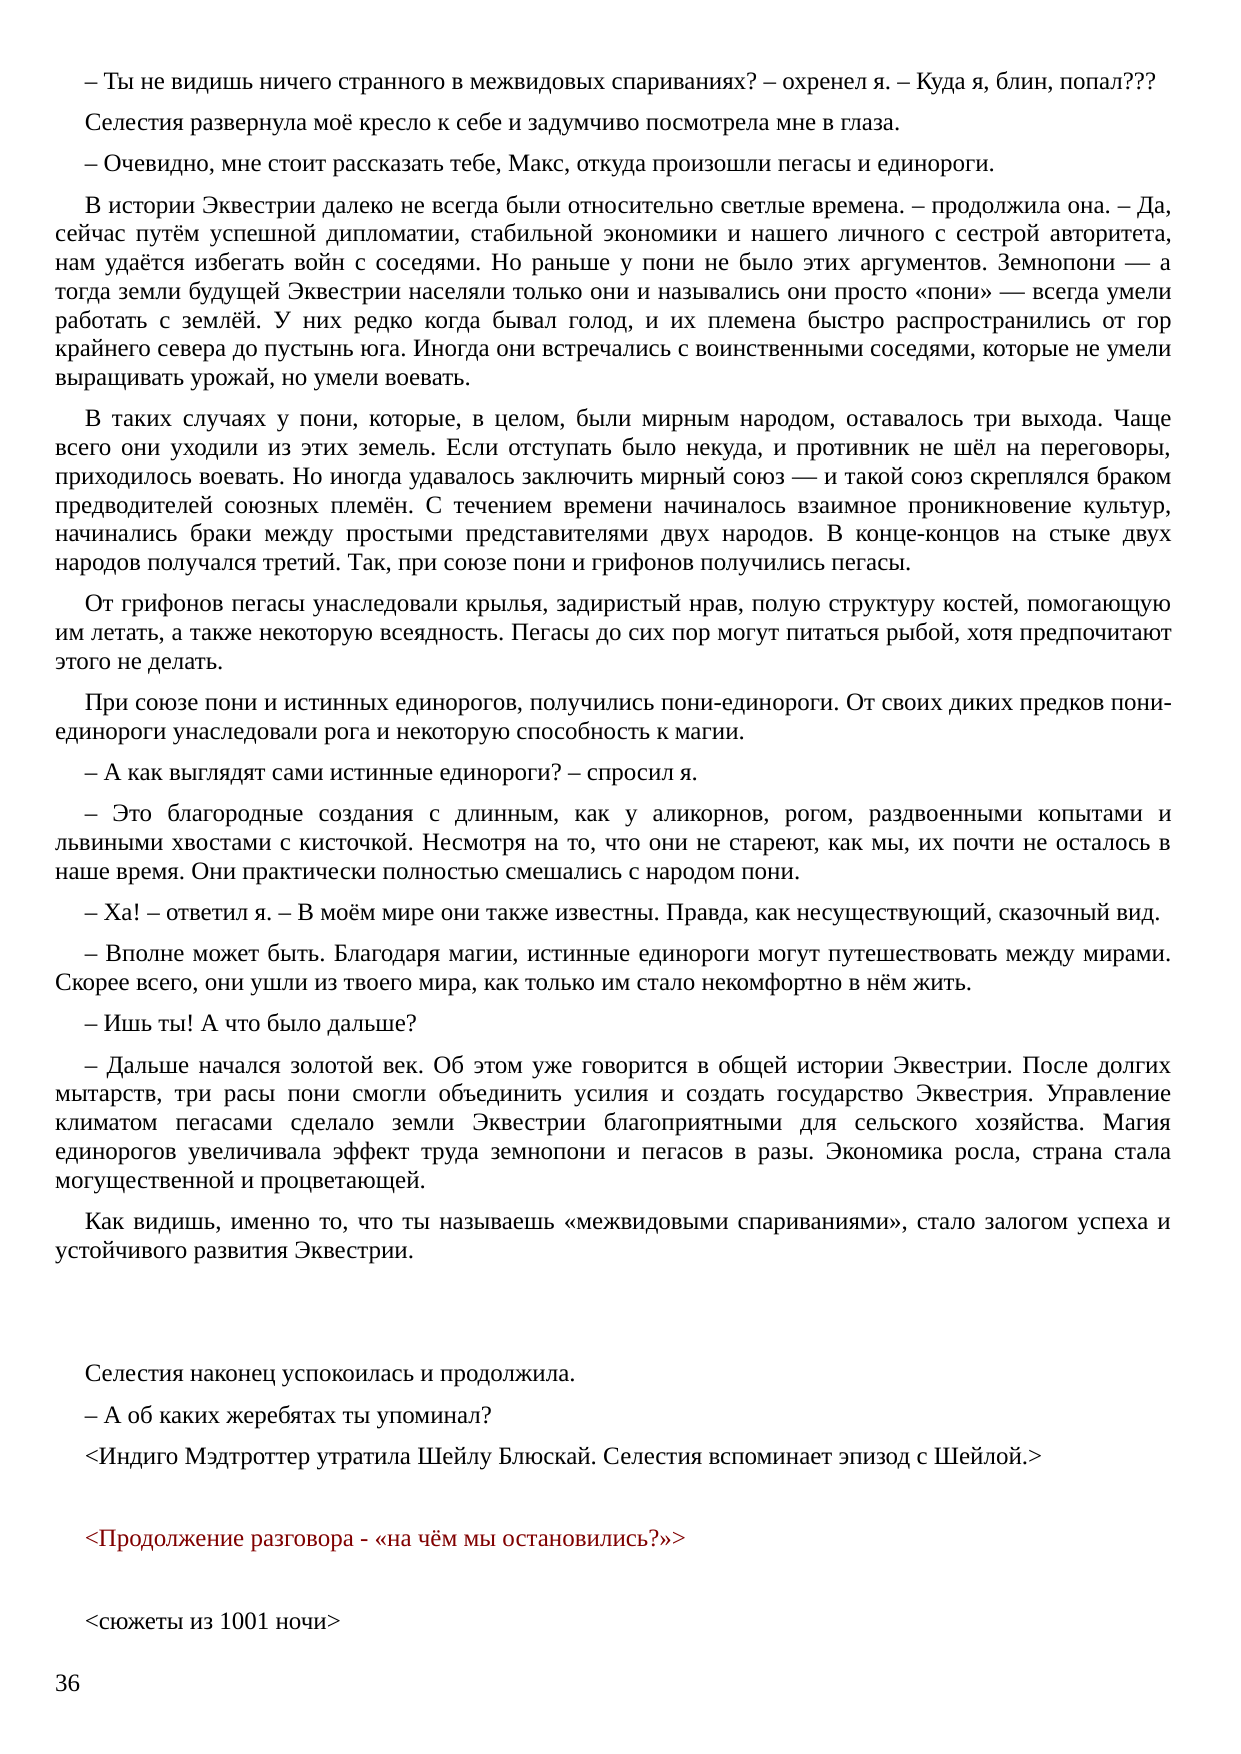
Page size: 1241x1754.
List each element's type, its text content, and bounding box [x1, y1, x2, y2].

text – Ишь ты! А что было дальше? [55, 1008, 1173, 1037]
text От грифонов пегасы унаследовали крылья, задиристый нрав, полую структуру костей, помогающую им летать, а также некоторую всеядность. Пегасы до сих пор могут питаться рыбой, хотя предпочитают этого не делать. [55, 588, 1173, 675]
text <Продолжение разговора - «на чём мы остановились?»> [55, 1523, 1173, 1552]
text – А как выглядят сами истинные единороги? – спросил я. [55, 757, 1173, 786]
text <Индиго Мэдтроттер утратила Шейлу Блюскай. Селестия вспоминает эпизод с Шейлой.> [55, 1441, 1173, 1470]
text – А об каких жеребятах ты упоминал? [55, 1400, 1173, 1428]
text <сюжеты из 1001 ночи> [55, 1606, 1173, 1635]
text При союзе пони и истинных единорогов, получились пони-единороги. От своих диких предков пони-единороги унаследовали рога и некоторую способность к магии. [55, 687, 1173, 745]
text – Ха! – ответил я. – В моём мире они также известны. Правда, как несуществующий, сказочный вид. [55, 897, 1173, 926]
text – Очевидно, мне стоит рассказать тебе, Макс, откуда произошли пегасы и единороги. [55, 148, 1173, 177]
text Селестия развернула моё кресло к себе и задумчиво посмотрела мне в глаза. [55, 107, 1173, 136]
text Как видишь, именно то, что ты называешь «межвидовыми спариваниями», стало залогом успеха и устойчивого развития Эквестрии. [55, 1206, 1173, 1263]
text – Это благородные создания с длинным, как у аликорнов, рогом, раздвоенными копытами и львиными хвостами с кисточкой. Несмотря на то, что они не стареют, как мы, их почти не осталось в наше время. Они практически полностью смешались с народом пони. [55, 798, 1173, 885]
text В таких случаях у пони, которые, в целом, были мирным народом, оставалось три выхода. Чаще всего они уходили из этих земель. Если отступать было некуда, и противник не шёл на переговоры, приходилось воевать. Но иногда удавалось заключить мирный союз — и такой союз скреплялся браком предводителей союзных племён. С течением времени начиналось взаимное проникновение культур, начинались браки между простыми представителями двух народов. В конце-концов на стыке двух народов получался третий. Так, при союзе пони и грифонов получились пегасы. [55, 403, 1173, 576]
text – Вполне может быть. Благодаря магии, истинные единороги могут путешествовать между мирами. Скорее всего, они ушли из твоего мира, как только им стало некомфортно в нём жить. [55, 938, 1173, 996]
text – Ты не видишь ничего странного в межвидовых спариваниях? – охренел я. – Куда я, блин, попал??? [55, 66, 1173, 95]
text – Дальше начался золотой век. Об этом уже говорится в общей истории Эквестрии. После долгих мытарств, три расы пони смогли объединить усилия и создать государство Эквестрия. Управление климатом пегасами сделало земли Эквестрии благоприятными для сельского хозяйства. Магия единорогов увеличивала эффект труда земнопони и пегасов в разы. Экономика росла, страна стала могущественной и процветающей. [55, 1050, 1173, 1193]
text В истории Эквестрии далеко не всегда были относительно светлые времена. – продолжила она. – Да, сейчас путём успешной дипломатии, стабильной экономики и нашего личного с сестрой авторитета, нам удаётся избегать войн с соседями. Но раньше у пони не было этих аргументов. Земнопони — а тогда земли будущей Эквестрии населяли только они и назывались они просто «пони» — всегда умели работать с землёй. У них редко когда бывал голод, и их племена быстро распространились от гор крайнего севера до пустынь юга. Иногда они встречались с воинственными соседями, которые не умели выращивать урожай, но умели воевать. [55, 190, 1173, 391]
text Селестия наконец успокоилась и продолжила. [55, 1358, 1173, 1387]
